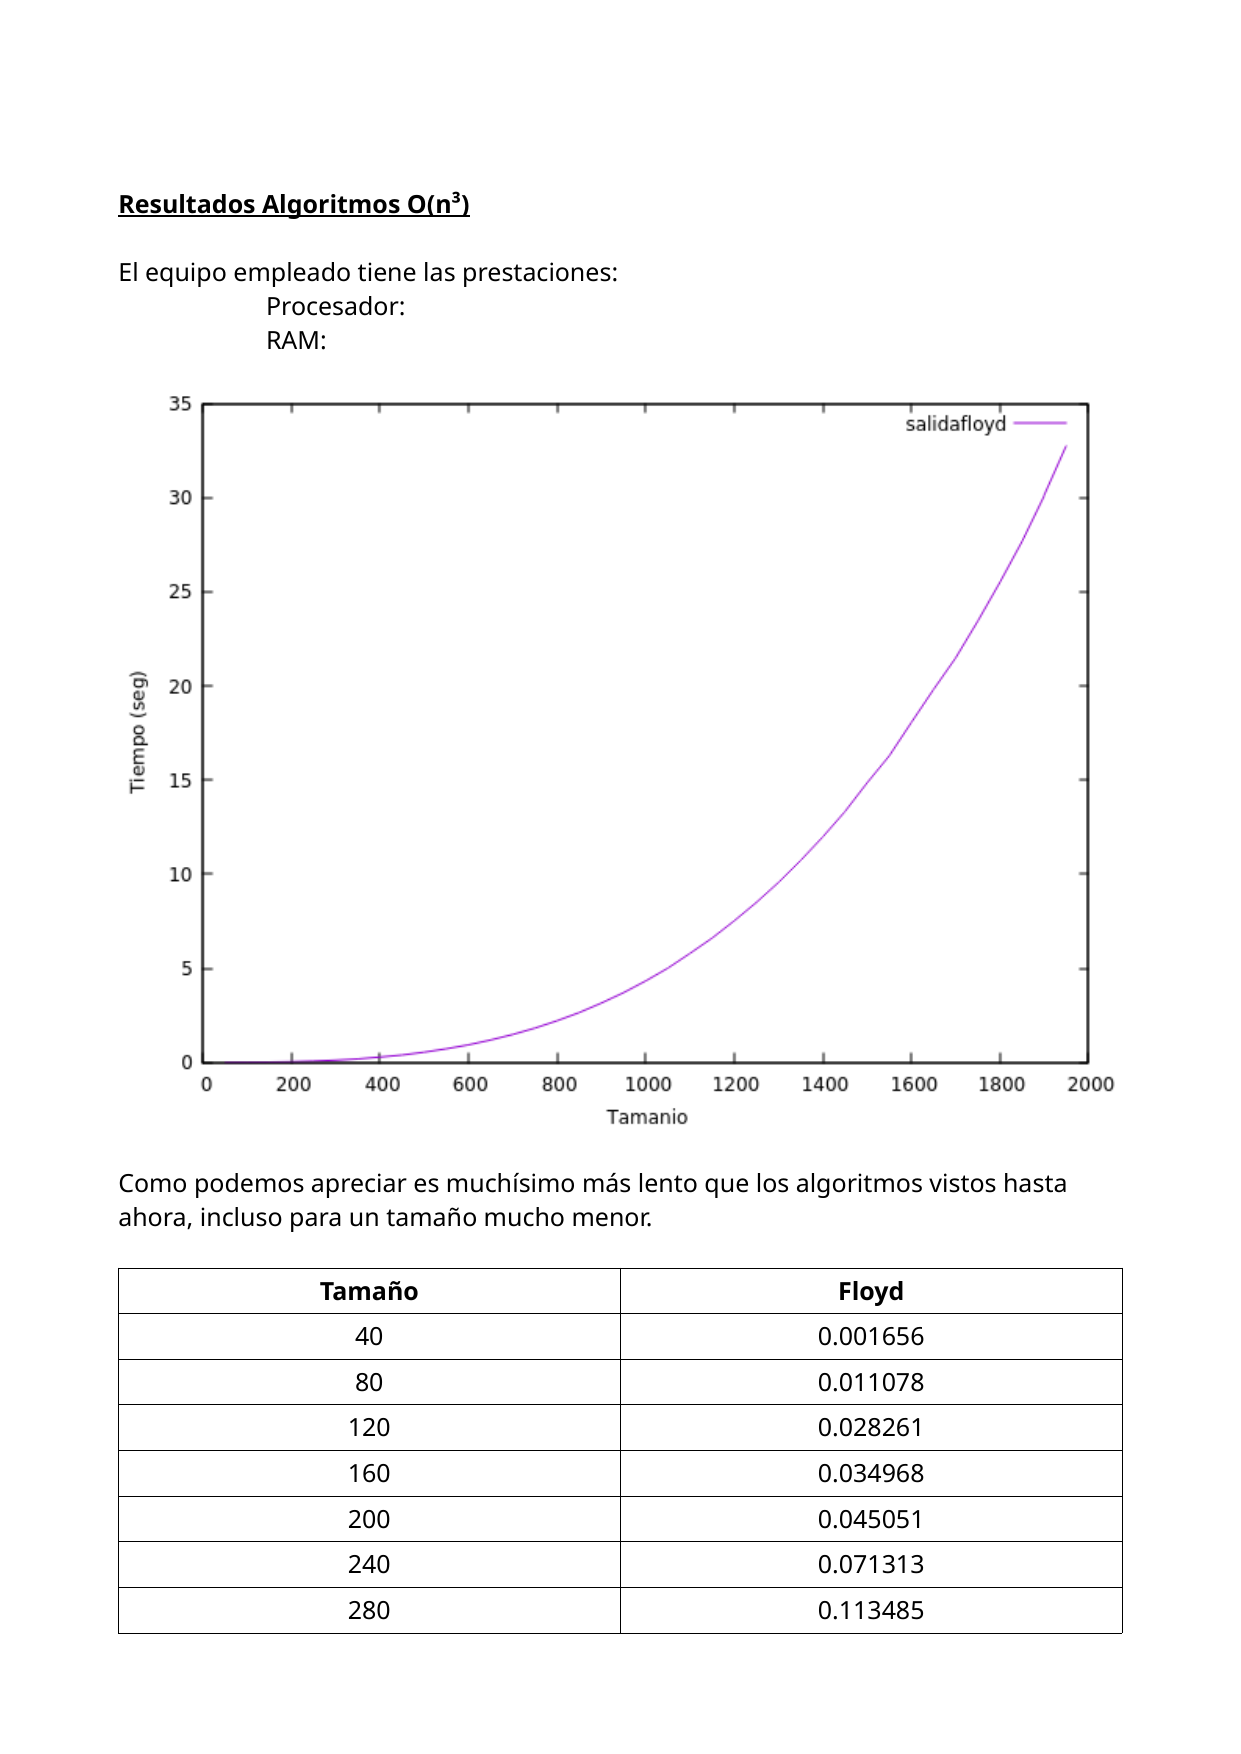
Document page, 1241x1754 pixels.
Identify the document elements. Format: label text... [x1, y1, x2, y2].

table_cell 0.034968 [621, 1451, 1122, 1496]
table_cell 0.071313 [621, 1542, 1122, 1587]
table_cell 0.045051 [621, 1497, 1122, 1541]
table_header Floyd [621, 1269, 1122, 1313]
table_cell 200 [119, 1497, 620, 1541]
table_cell 120 [119, 1405, 620, 1450]
text Resultados Algoritmos O(n³) [118, 186, 1122, 220]
table_cell 0.011078 [621, 1360, 1122, 1404]
text El equipo empleado tiene las prestaciones: [118, 254, 1122, 288]
table_cell 0.113485 [621, 1588, 1122, 1632]
table_cell 0.001656 [621, 1314, 1122, 1359]
text Como podemos apreciar es muchísimo más lento que los algoritmos vistos hasta ahora, incluso para un tamaño mucho menor. [118, 1165, 1122, 1233]
table_cell 0.028261 [621, 1405, 1122, 1450]
table_cell 160 [119, 1451, 620, 1496]
table_cell 80 [119, 1360, 620, 1404]
table_cell 280 [119, 1588, 620, 1632]
table_cell 40 [119, 1314, 620, 1359]
table_cell 240 [119, 1542, 620, 1587]
picture [120, 381, 1121, 1132]
table_header Tamaño [119, 1269, 620, 1313]
text Procesador: [118, 288, 1122, 322]
text RAM: [118, 322, 1122, 357]
